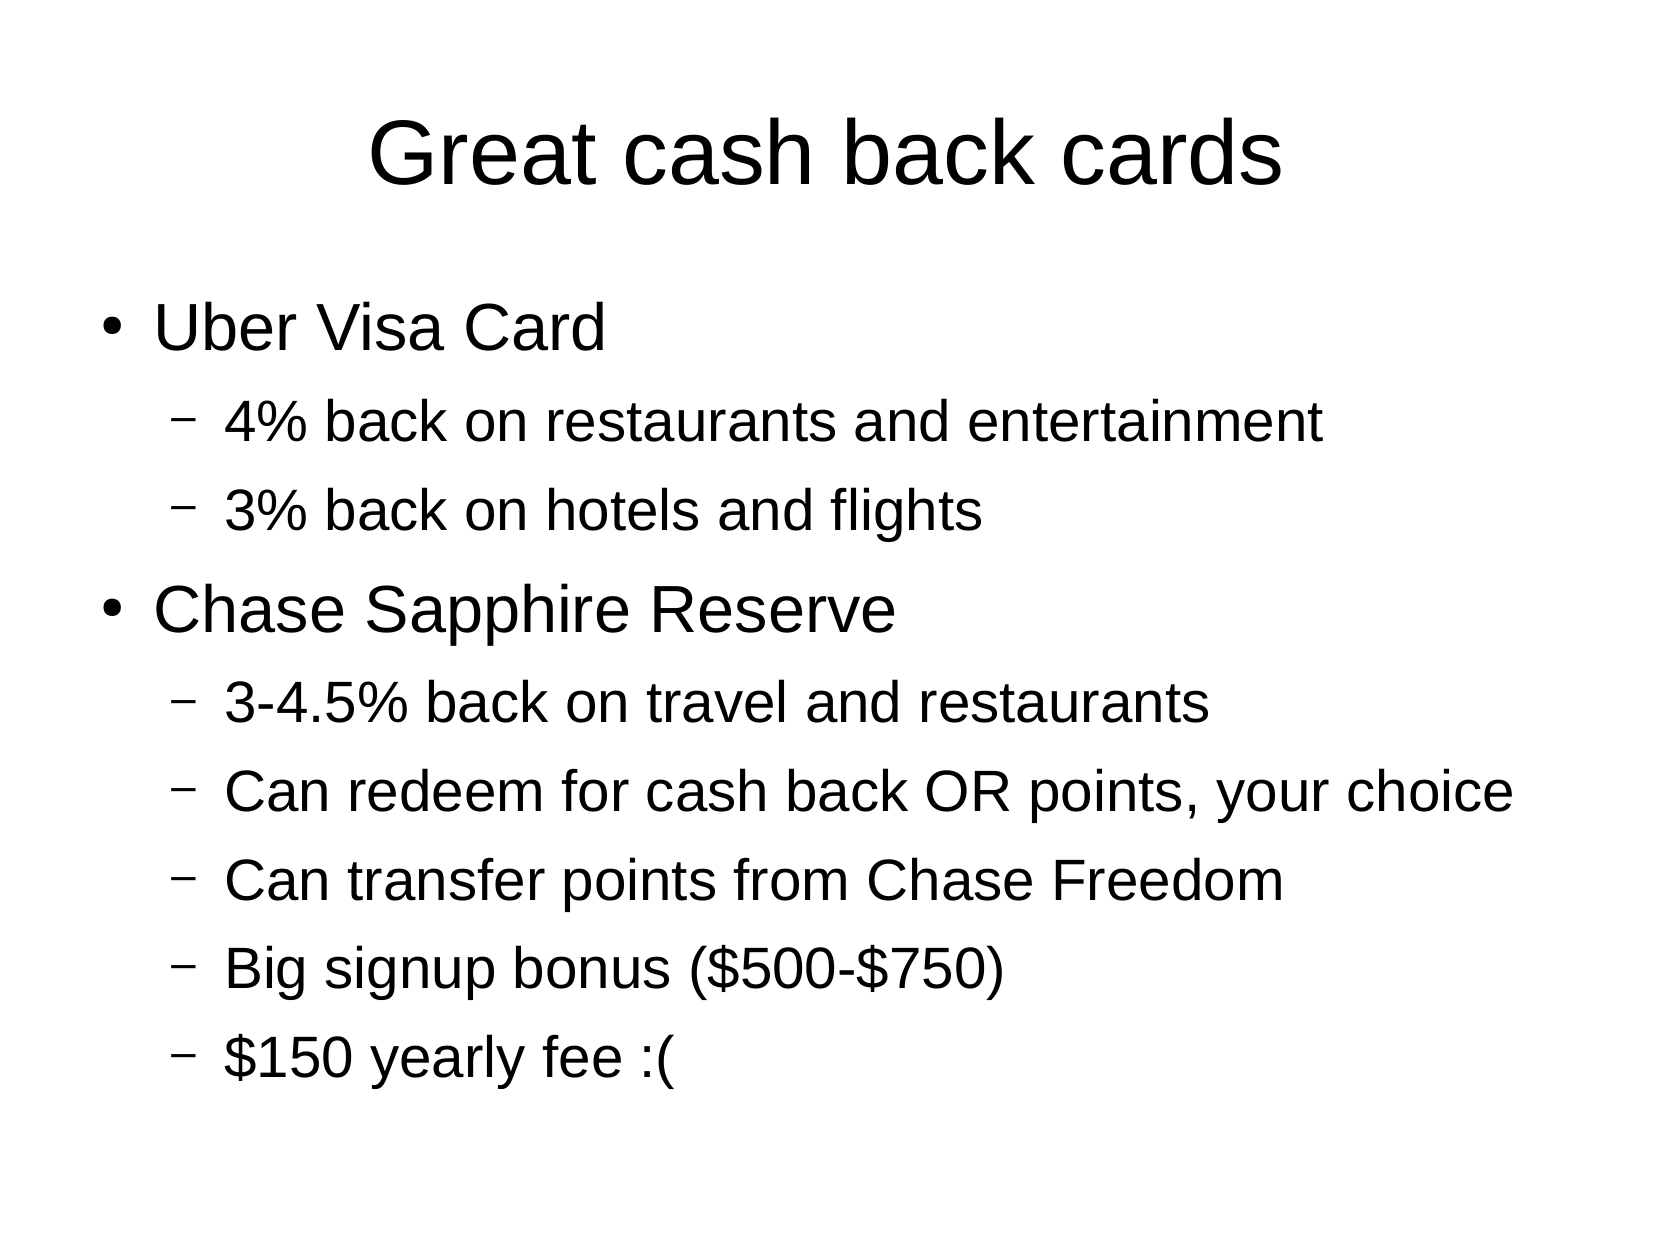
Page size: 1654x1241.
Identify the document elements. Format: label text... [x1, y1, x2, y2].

list Uber Visa Card 4% back on restaurants and entertainment 3% back on hotels and flights Chase Sapphire Reserve 3-4.5% back on travel and restaurants Can redeem for cash back OR points, your choice Can transfer points from Chase Freedom Big signup bonus ($500-$750) $150 yearly fee :( [82, 290, 1571, 1163]
title Great cash back cards [82, 49, 1571, 257]
